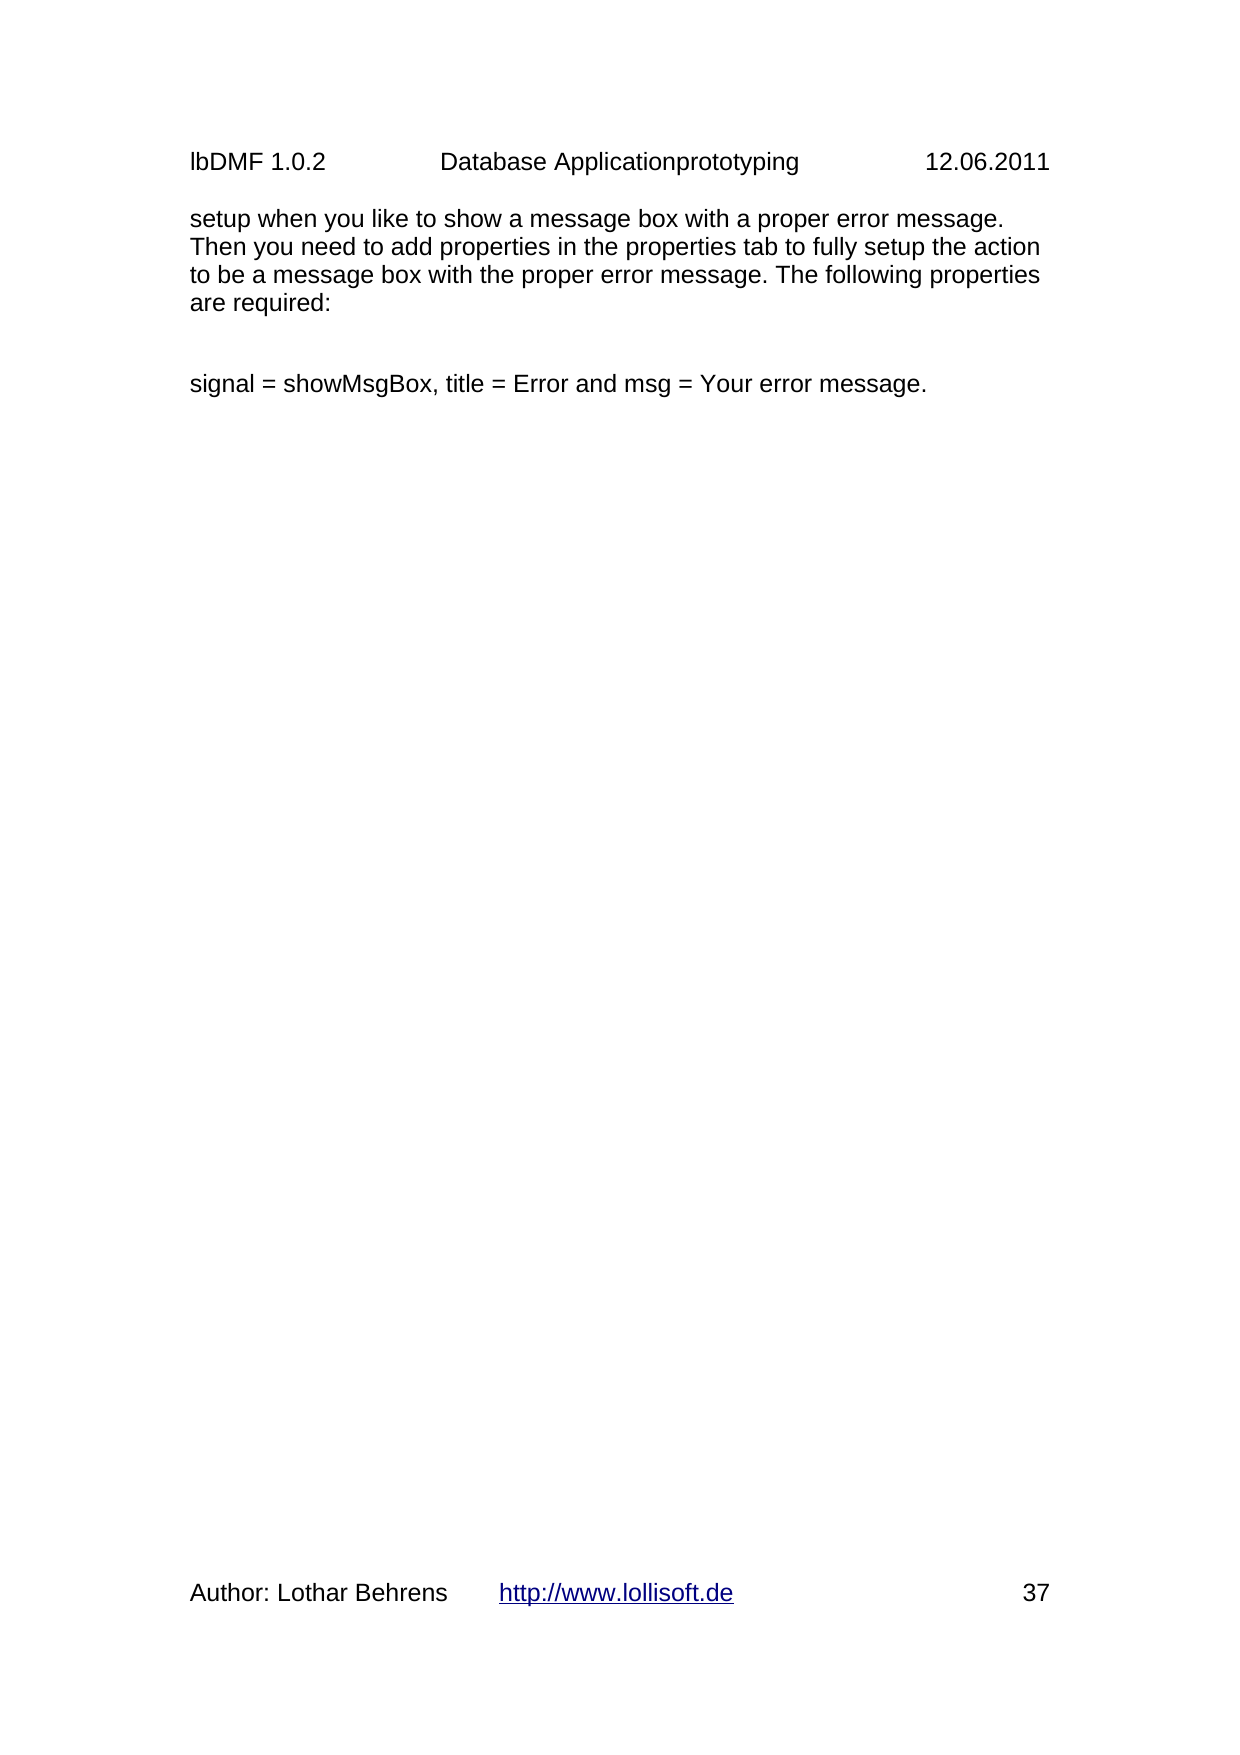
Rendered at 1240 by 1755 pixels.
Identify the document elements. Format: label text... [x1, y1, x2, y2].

text signal = showMsgBox, title = Error and msg = Your error message. [189, 370, 1050, 398]
text setup when you like to show a message box with a proper error message. Then you need to add properties in the properties tab to fully setup the action to be a message box with the proper error message. The following properties are required: [189, 205, 1050, 317]
